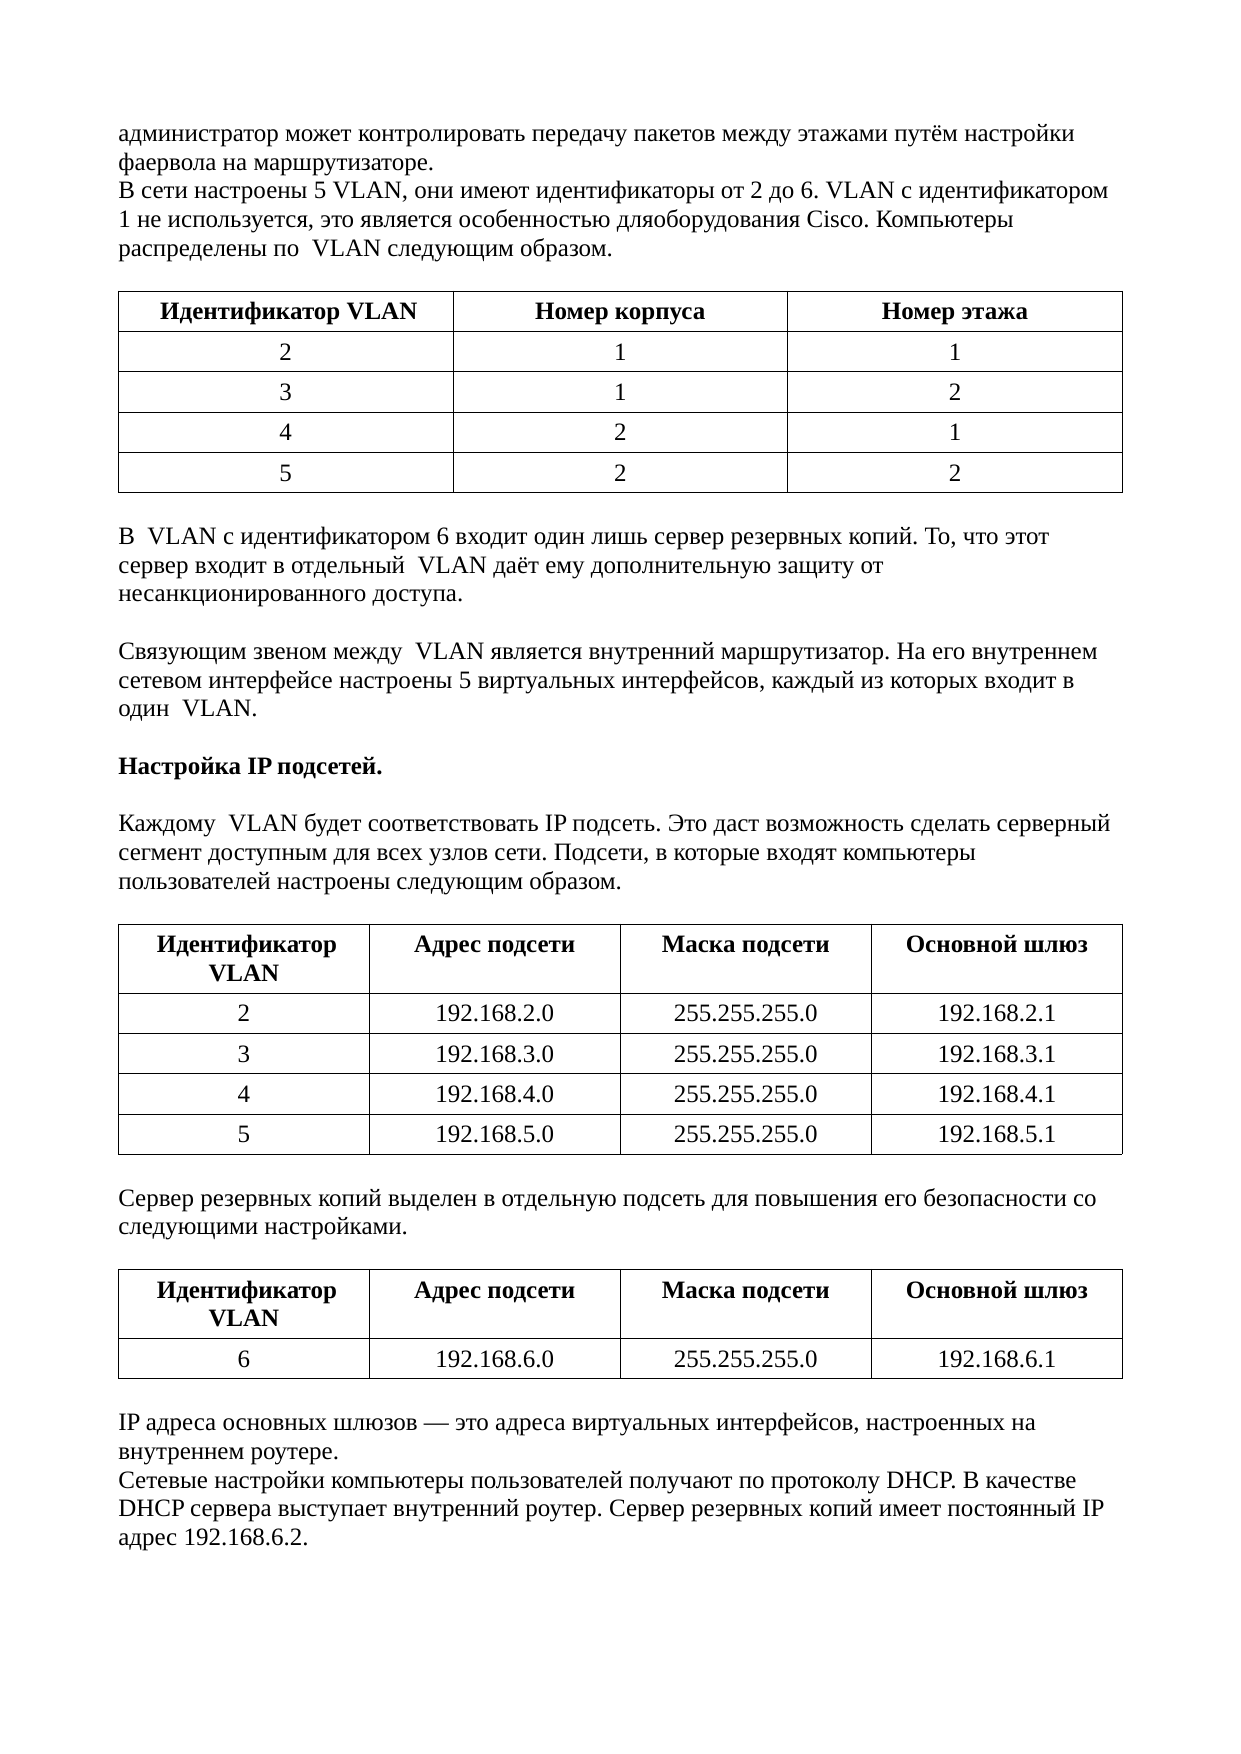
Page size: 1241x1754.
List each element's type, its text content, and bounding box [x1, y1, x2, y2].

table_header Номер этажа [788, 292, 1122, 331]
table_cell 192.168.6.1 [872, 1339, 1122, 1378]
table_cell 255.255.255.0 [621, 1034, 871, 1073]
table_cell 2 [788, 372, 1122, 412]
text Сервер резервных копий выделен в отдельную подсеть для повышения его безопасности со следующими настройками. [118, 1183, 1122, 1240]
table_cell 3 [119, 372, 453, 412]
table_header Адрес подсети [370, 925, 620, 993]
table_cell 192.168.4.0 [370, 1074, 620, 1113]
table_cell 2 [454, 413, 787, 452]
table_header Маска подсети [621, 1270, 871, 1338]
text Настройка IP подсетей. [118, 751, 1122, 780]
text В VLAN с идентификатором 6 входит один лишь сервер резервных копий. То, что этот сервер входит в отдельный VLAN даёт ему дополнительную защиту от несанкционированного доступа. [118, 521, 1122, 607]
table_cell 6 [119, 1339, 369, 1378]
table_header Идентификатор VLAN [119, 292, 453, 331]
table_cell 1 [788, 413, 1122, 452]
table_cell 4 [119, 1074, 369, 1113]
text Связующим звеном между VLAN является внутренний маршрутизатор. На его внутреннем сетевом интерфейсе настроены 5 виртуальных интерфейсов, каждый из которых входит в один VLAN. [118, 636, 1122, 722]
table_cell 1 [454, 332, 787, 371]
table_cell 192.168.6.0 [370, 1339, 620, 1378]
table_cell 255.255.255.0 [621, 1339, 871, 1378]
table_header Идентификатор VLAN [119, 925, 369, 993]
table_header Идентификатор VLAN [119, 1270, 369, 1338]
table_cell 1 [788, 332, 1122, 371]
table_header Номер корпуса [454, 292, 787, 331]
table_cell 255.255.255.0 [621, 994, 871, 1033]
table_cell 3 [119, 1034, 369, 1073]
table_cell 192.168.2.0 [370, 994, 620, 1033]
table_cell 2 [788, 453, 1122, 492]
table_cell 192.168.5.0 [370, 1115, 620, 1154]
table_cell 2 [454, 453, 787, 492]
table_cell 192.168.2.1 [872, 994, 1122, 1033]
table_header Основной шлюз [872, 925, 1122, 993]
table_header Основной шлюз [872, 1270, 1122, 1338]
table_cell 255.255.255.0 [621, 1115, 871, 1154]
table_cell 192.168.3.0 [370, 1034, 620, 1073]
table_cell 2 [119, 994, 369, 1033]
table_cell 4 [119, 413, 453, 452]
table_cell 1 [454, 372, 787, 412]
table_cell 192.168.5.1 [872, 1115, 1122, 1154]
text Каждому VLAN будет соответствовать IP подсеть. Это даст возможность сделать серверный сегмент доступным для всех узлов сети. Подсети, в которые входят компьютеры пользователей настроены следующим образом. [118, 808, 1122, 895]
table_cell 192.168.3.1 [872, 1034, 1122, 1073]
text администратор может контролировать передачу пакетов между этажами путём настройки фаервола на маршрутизаторе. [118, 118, 1122, 176]
table_cell 192.168.4.1 [872, 1074, 1122, 1113]
text IP адреса основных шлюзов — это адреса виртуальных интерфейсов, настроенных на внутреннем роутере. [118, 1407, 1122, 1465]
table_header Маска подсети [621, 925, 871, 993]
table_header Адрес подсети [370, 1270, 620, 1338]
table_cell 5 [119, 453, 453, 492]
text Сетевые настройки компьютеры пользователей получают по протоколу DHCP. В качестве DHCP сервера выступает внутренний роутер. Сервер резервных копий имеет постоянный IP адрес 192.168.6.2. [118, 1465, 1122, 1551]
table_cell 5 [119, 1115, 369, 1154]
table_cell 255.255.255.0 [621, 1074, 871, 1113]
table_cell 2 [119, 332, 453, 371]
text В сети настроены 5 VLAN, они имеют идентификаторы от 2 до 6. VLAN с идентификатором 1 не используется, это является особенностью дляоборудования Cisco. Компьютеры распределены по VLAN следующим образом. [118, 176, 1122, 262]
